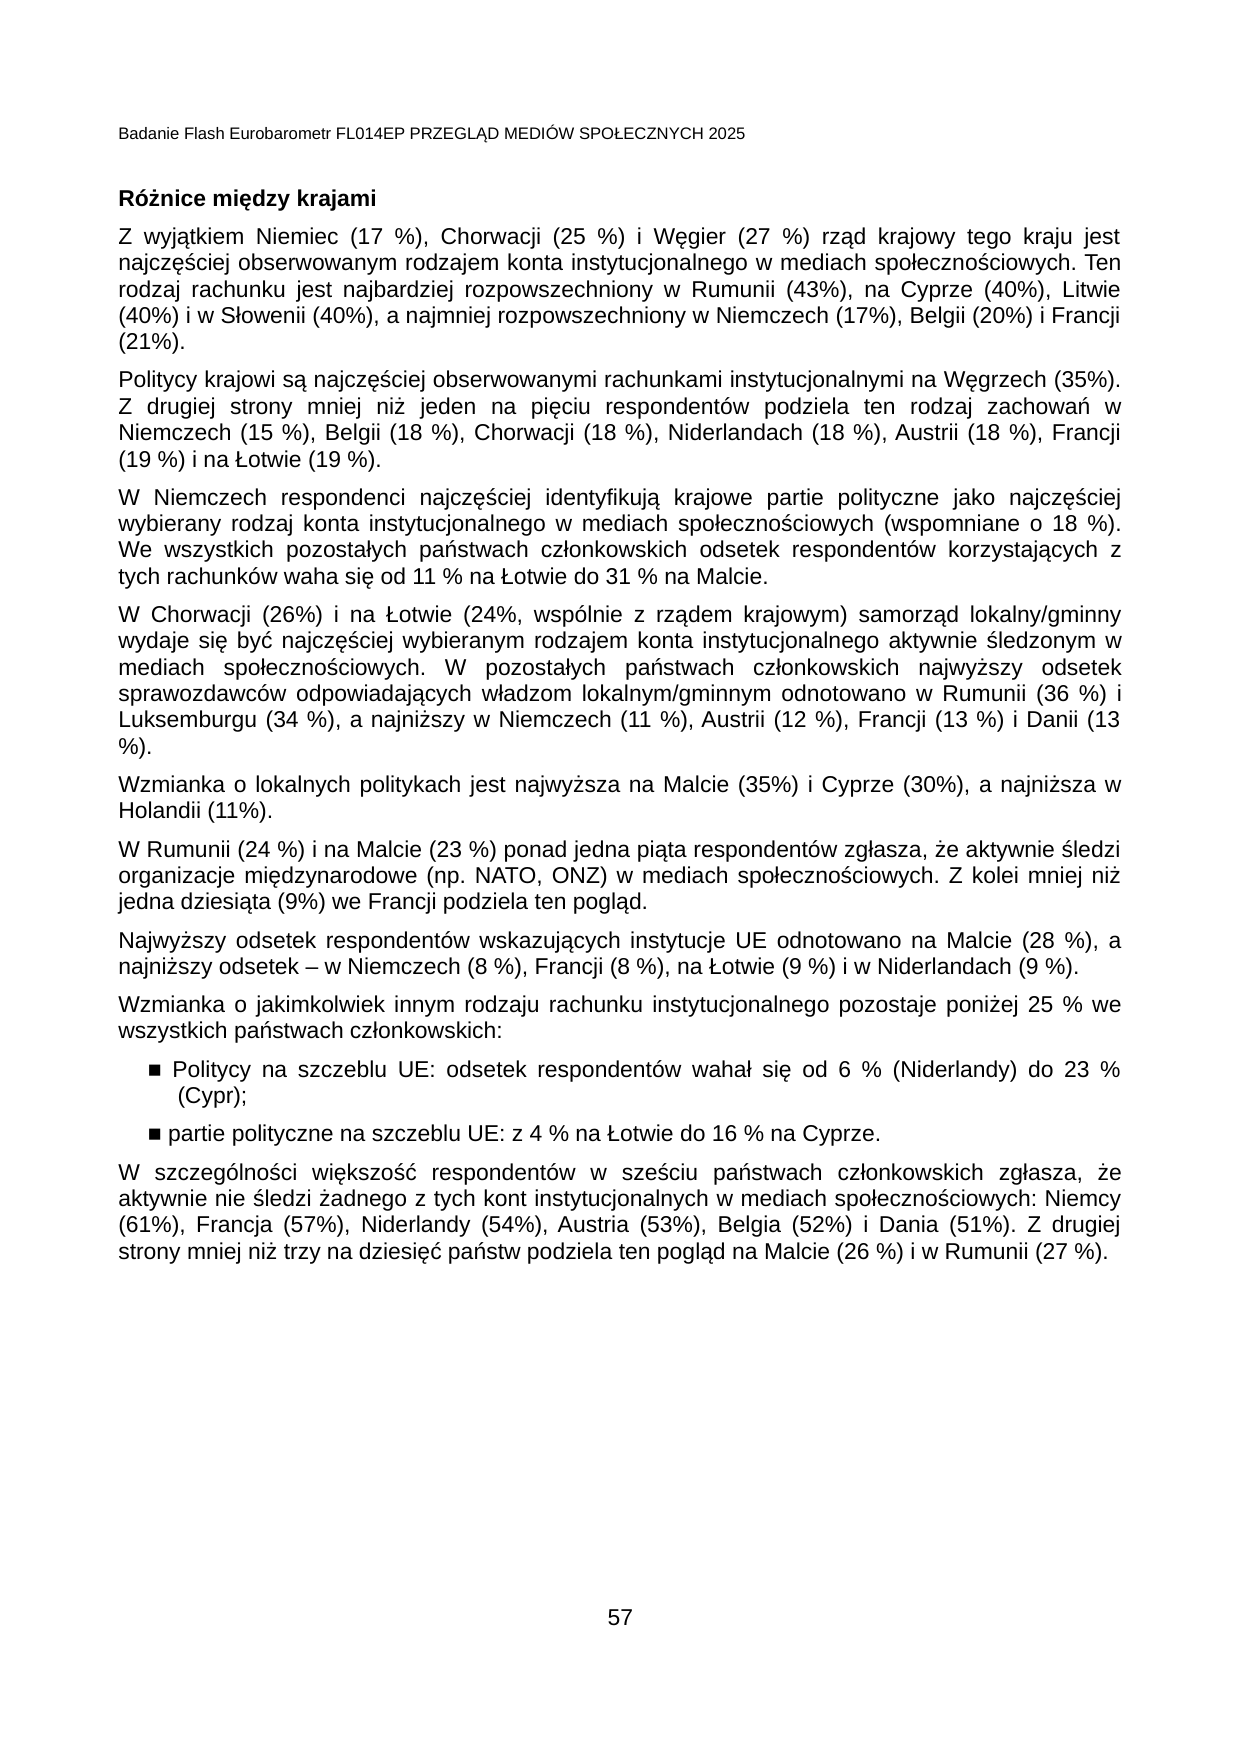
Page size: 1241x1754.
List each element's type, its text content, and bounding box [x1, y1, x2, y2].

text Wzmianka o jakimkolwiek innym rodzaju rachunku instytucjonalnego pozostaje poniżej 25 % we wszystkich państwach członkowskich: [118, 991, 1122, 1044]
text ■ partie polityczne na szczeblu UE: z 4 % na Łotwie do 16 % na Cyprze. [148, 1120, 1122, 1147]
text Politycy krajowi są najczęściej obserwowanymi rachunkami instytucjonalnymi na Węgrzech (35%). Z drugiej strony mniej niż jeden na pięciu respondentów podziela ten rodzaj zachowań w Niemczech (15 %), Belgii (18 %), Chorwacji (18 %), Niderlandach (18 %), Austrii (18 %), Francji (19 %) i na Łotwie (19 %). [118, 366, 1122, 472]
text Różnice między krajami [118, 184, 1122, 211]
text W Chorwacji (26%) i na Łotwie (24%, wspólnie z rządem krajowym) samorząd lokalny/gminny wydaje się być najczęściej wybieranym rodzajem konta instytucjonalnego aktywnie śledzonym w mediach społecznościowych. W pozostałych państwach członkowskich najwyższy odsetek sprawozdawców odpowiadających władzom lokalnym/gminnym odnotowano w Rumunii (36 %) i Luksemburgu (34 %), a najniższy w Niemczech (11 %), Austrii (12 %), Francji (13 %) i Danii (13 %). [118, 601, 1122, 759]
text Wzmianka o lokalnych politykach jest najwyższa na Malcie (35%) i Cyprze (30%), a najniższa w Holandii (11%). [118, 771, 1122, 824]
text W Niemczech respondenci najczęściej identyfikują krajowe partie polityczne jako najczęściej wybierany rodzaj konta instytucjonalnego w mediach społecznościowych (wspomniane o 18 %). We wszystkich pozostałych państwach członkowskich odsetek respondentów korzystających z tych rachunków waha się od 11 % na Łotwie do 31 % na Malcie. [118, 484, 1122, 589]
text Najwyższy odsetek respondentów wskazujących instytucje UE odnotowano na Malcie (28 %), a najniższy odsetek – w Niemczech (8 %), Francji (8 %), na Łotwie (9 %) i w Niderlandach (9 %). [118, 927, 1122, 979]
text W szczególności większość respondentów w sześciu państwach członkowskich zgłasza, że aktywnie nie śledzi żadnego z tych kont instytucjonalnych w mediach społecznościowych: Niemcy (61%), Francja (57%), Niderlandy (54%), Austria (53%), Belgia (52%) i Dania (51%). Z drugiej strony mniej niż trzy na dziesięć państw podziela ten pogląd na Malcie (26 %) i w Rumunii (27 %). [118, 1158, 1122, 1264]
text W Rumunii (24 %) i na Malcie (23 %) ponad jedna piąta respondentów zgłasza, że aktywnie śledzi organizacje międzynarodowe (np. NATO, ONZ) w mediach społecznościowych. Z kolei mniej niż jedna dziesiąta (9%) we Francji podziela ten pogląd. [118, 836, 1122, 915]
text Z wyjątkiem Niemiec (17 %), Chorwacji (25 %) i Węgier (27 %) rząd krajowy tego kraju jest najczęściej obserwowanym rodzajem konta instytucjonalnego w mediach społecznościowych. Ten rodzaj rachunku jest najbardziej rozpowszechniony w Rumunii (43%), na Cyprze (40%), Litwie (40%) i w Słowenii (40%), a najmniej rozpowszechniony w Niemczech (17%), Belgii (20%) i Francji (21%). [118, 223, 1122, 354]
text ■ Politycy na szczeblu UE: odsetek respondentów wahał się od 6 % (Niderlandy) do 23 % (Cypr); [148, 1056, 1122, 1108]
